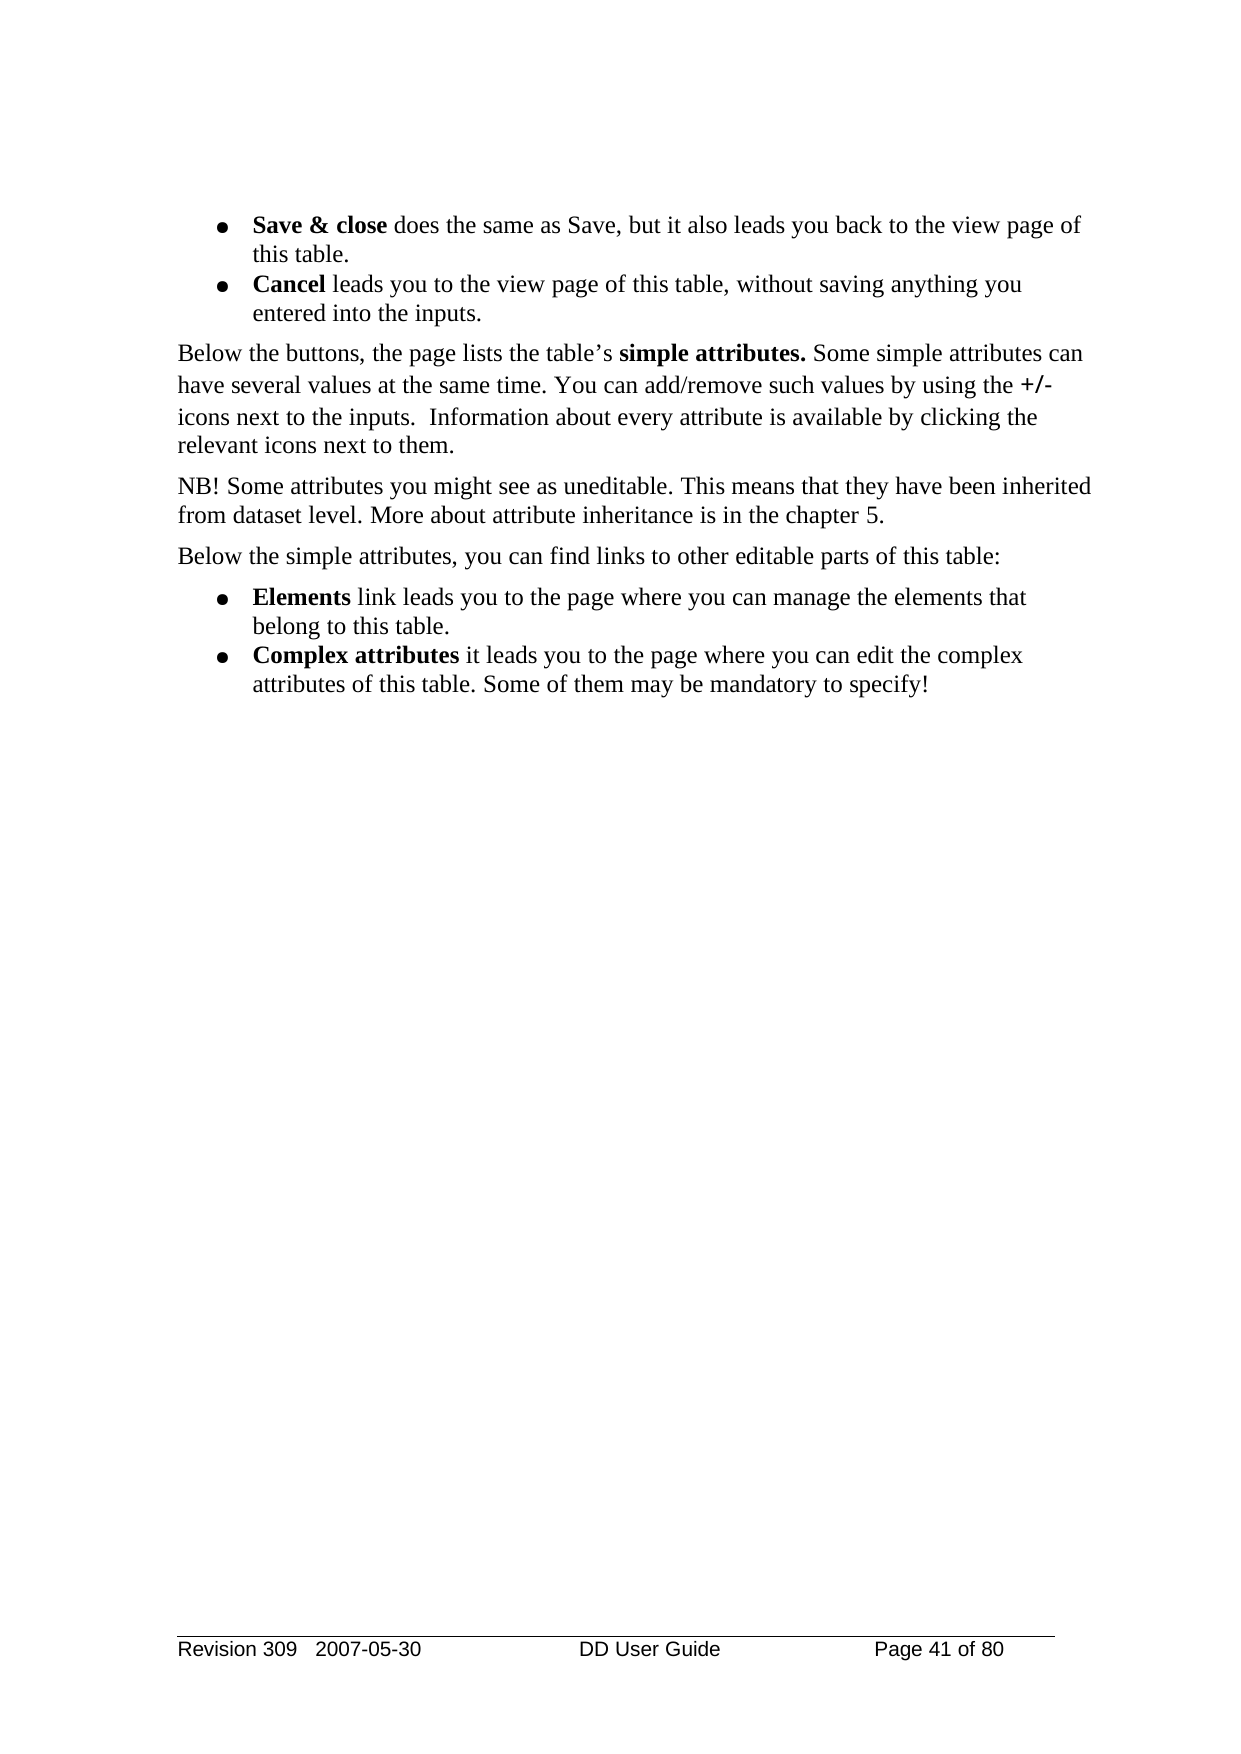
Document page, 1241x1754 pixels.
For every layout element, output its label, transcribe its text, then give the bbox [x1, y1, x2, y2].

list Save & close does the same as Save, but it also leads you back to the view page of this table. [215, 210, 1092, 268]
text NB! Some attributes you might see as uneditable. This means that they have been inherited from dataset level. More about attribute inheritance is in the chapter 5. [177, 471, 1092, 529]
list Complex attributes it leads you to the page where you can edit the complex attributes of this table. Some of them may be mandatory to specify! [215, 640, 1092, 698]
list Elements link leads you to the page where you can manage the elements that belong to this table. [215, 582, 1092, 640]
text Below the buttons, the page lists the table’s simple attributes. Some simple attributes can have several values at the same time. You can add/remove such values by using the +/- icons next to the inputs. Information about every attribute is available by clicking the relevant icons next to them. [177, 338, 1092, 459]
list Cancel leads you to the view page of this table, without saving anything you entered into the inputs. [215, 268, 1092, 327]
text Below the simple attributes, you can find links to other editable parts of this table: [177, 541, 1092, 570]
